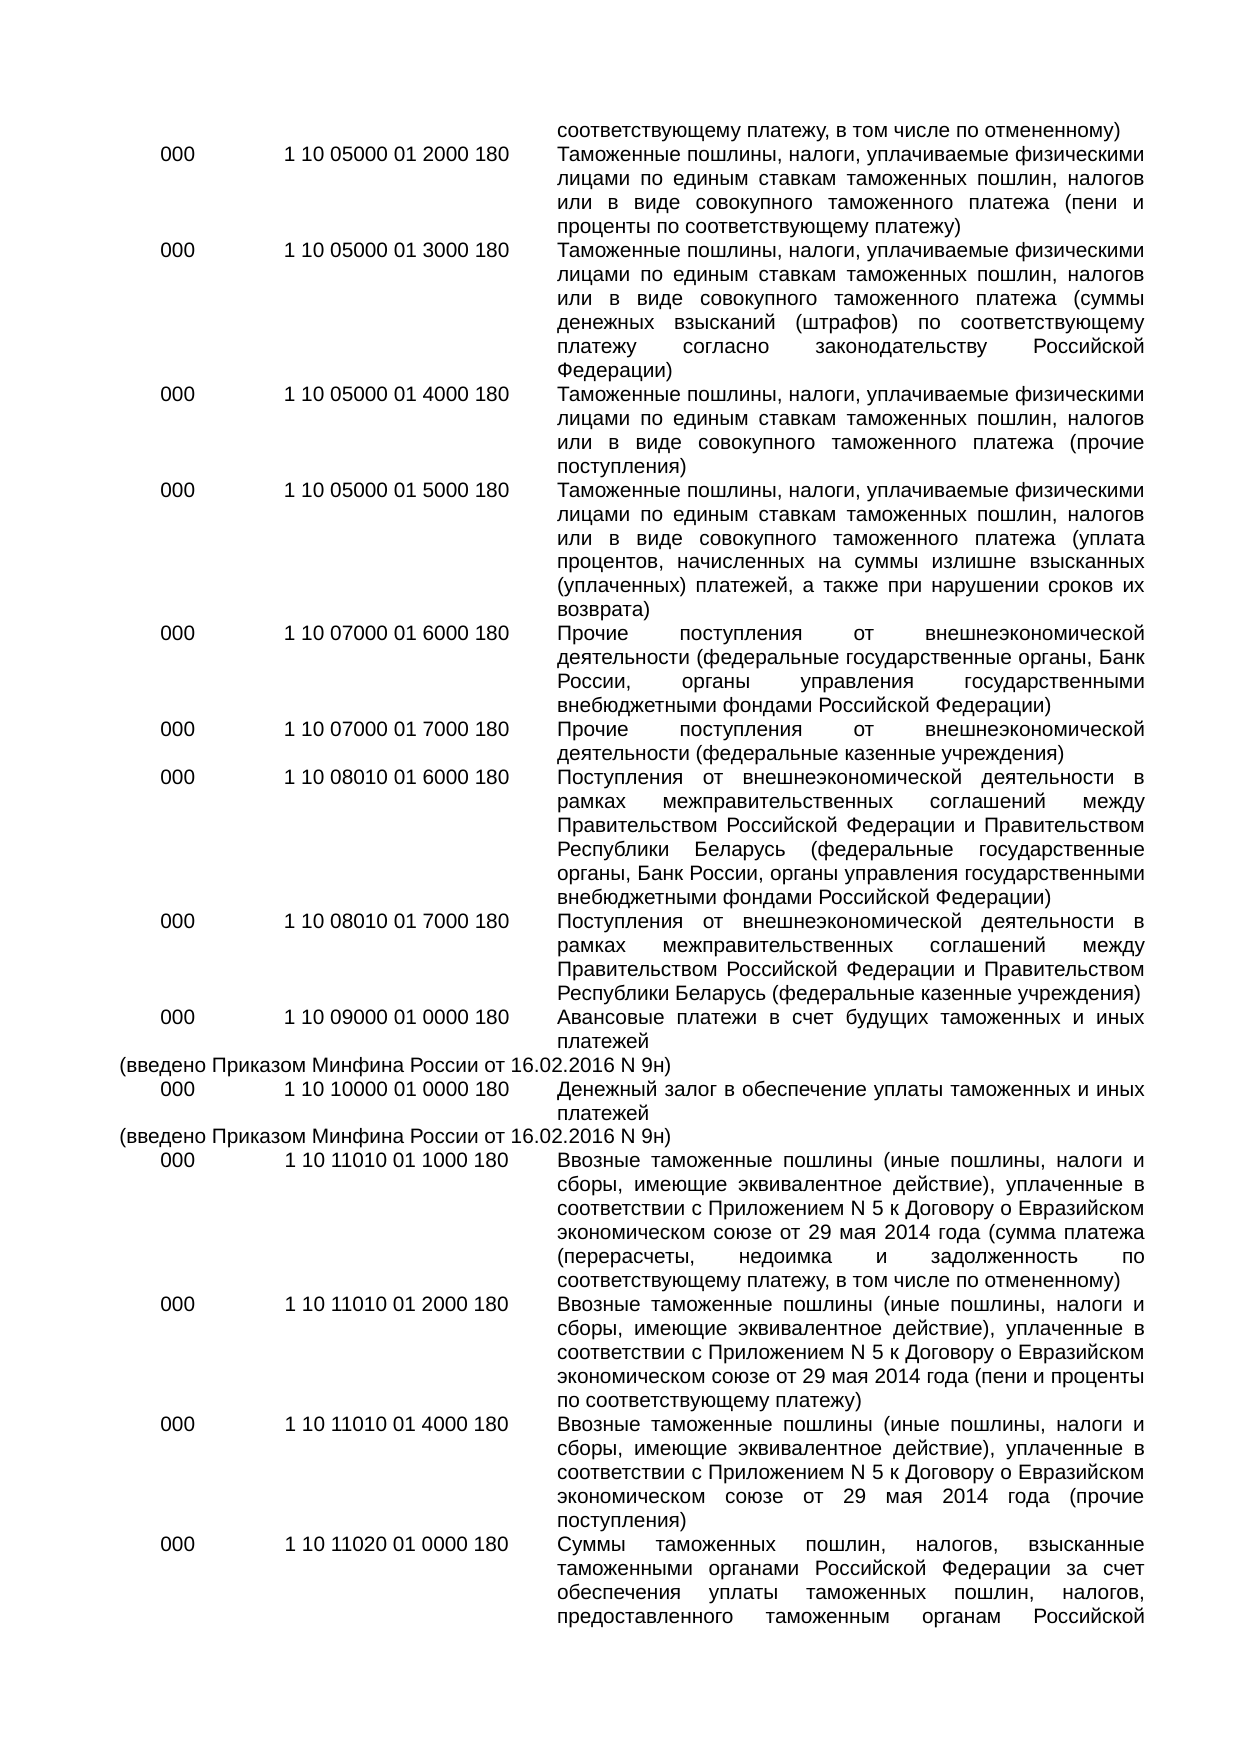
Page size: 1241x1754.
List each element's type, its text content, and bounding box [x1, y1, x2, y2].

table_cell 000 [118, 1005, 237, 1052]
table_cell 1 10 09000 01 0000 180 [237, 1005, 556, 1052]
table_cell Таможенные пошлины, налоги, уплачиваемые физическими лицами по единым ставкам таможенных пошлин, налогов или в виде совокупного таможенного платежа (пени и проценты по соответствующему платежу) [556, 142, 1146, 238]
table_cell 1 10 11010 01 2000 180 [237, 1292, 556, 1412]
table_cell соответствующему платежу, в том числе по отмененному) [556, 118, 1146, 142]
table_cell Ввозные таможенные пошлины (иные пошлины, налоги и сборы, имеющие эквивалентное действие), уплаченные в соответствии с Приложением N 5 к Договору о Евразийском экономическом союзе от 29 мая 2014 года (прочие поступления) [556, 1412, 1146, 1532]
table_cell 1 10 07000 01 6000 180 [237, 621, 556, 717]
table_cell 1 10 11020 01 0000 180 [237, 1532, 556, 1627]
table_cell 000 [118, 1412, 237, 1532]
table_cell 000 [118, 909, 237, 1004]
table_cell 1 10 11010 01 1000 180 [237, 1148, 556, 1292]
table_cell 1 10 08010 01 6000 180 [237, 765, 556, 909]
table_cell 1 10 10000 01 0000 180 [237, 1076, 556, 1124]
table_cell Авансовые платежи в счет будущих таможенных и иных платежей [556, 1005, 1146, 1052]
table_cell Поступления от внешнеэкономической деятельности в рамках межправительственных соглашений между Правительством Российской Федерации и Правительством Республики Беларусь (федеральные государственные органы, Банк России, органы управления государственными внебюджетными фондами Российской Федерации) [556, 765, 1146, 909]
table_cell 1 10 08010 01 7000 180 [237, 909, 556, 1004]
table_cell Таможенные пошлины, налоги, уплачиваемые физическими лицами по единым ставкам таможенных пошлин, налогов или в виде совокупного таможенного платежа (прочие поступления) [556, 382, 1146, 477]
table_cell Таможенные пошлины, налоги, уплачиваемые физическими лицами по единым ставкам таможенных пошлин, налогов или в виде совокупного таможенного платежа (уплата процентов, начисленных на суммы излишне взысканных (уплаченных) платежей, а также при нарушении сроков их возврата) [556, 478, 1146, 621]
table_cell Ввозные таможенные пошлины (иные пошлины, налоги и сборы, имеющие эквивалентное действие), уплаченные в соответствии с Приложением N 5 к Договору о Евразийском экономическом союзе от 29 мая 2014 года (пени и проценты по соответствующему платежу) [556, 1292, 1146, 1412]
table_cell 1 10 05000 01 5000 180 [237, 478, 556, 621]
table_cell Таможенные пошлины, налоги, уплачиваемые физическими лицами по единым ставкам таможенных пошлин, налогов или в виде совокупного таможенного платежа (суммы денежных взысканий (штрафов) по соответствующему платежу согласно законодательству Российской Федерации) [556, 238, 1146, 382]
table_cell (введено Приказом Минфина России от 16.02.2016 N 9н) [118, 1124, 1146, 1148]
table_cell Прочие поступления от внешнеэкономической деятельности (федеральные казенные учреждения) [556, 717, 1146, 765]
table_cell 000 [118, 1532, 237, 1627]
table_cell 000 [118, 142, 237, 238]
table_cell Денежный залог в обеспечение уплаты таможенных и иных платежей [556, 1076, 1146, 1124]
table_cell 000 [118, 621, 237, 717]
table_cell 1 10 07000 01 7000 180 [237, 717, 556, 765]
table_cell 000 [118, 478, 237, 621]
table_cell [237, 118, 556, 142]
table_cell [118, 118, 237, 142]
table_cell (введено Приказом Минфина России от 16.02.2016 N 9н) [118, 1053, 1146, 1076]
table_cell 000 [118, 382, 237, 477]
table_cell 1 10 05000 01 3000 180 [237, 238, 556, 382]
table_cell 000 [118, 238, 237, 382]
table_cell 1 10 05000 01 4000 180 [237, 382, 556, 477]
table_cell Ввозные таможенные пошлины (иные пошлины, налоги и сборы, имеющие эквивалентное действие), уплаченные в соответствии с Приложением N 5 к Договору о Евразийском экономическом союзе от 29 мая 2014 года (сумма платежа (перерасчеты, недоимка и задолженность по соответствующему платежу, в том числе по отмененному) [556, 1148, 1146, 1292]
table_cell 000 [118, 1076, 237, 1124]
table_cell Прочие поступления от внешнеэкономической деятельности (федеральные государственные органы, Банк России, органы управления государственными внебюджетными фондами Российской Федерации) [556, 621, 1146, 717]
table_cell 000 [118, 765, 237, 909]
table_cell Поступления от внешнеэкономической деятельности в рамках межправительственных соглашений между Правительством Российской Федерации и Правительством Республики Беларусь (федеральные казенные учреждения) [556, 909, 1146, 1004]
table_cell 000 [118, 1148, 237, 1292]
table_cell 1 10 11010 01 4000 180 [237, 1412, 556, 1532]
table_cell 000 [118, 1292, 237, 1412]
table_cell 000 [118, 717, 237, 765]
table_cell Суммы таможенных пошлин, налогов, взысканные таможенными органами Российской Федерации за счет обеспечения уплаты таможенных пошлин, налогов, предоставленного таможенным органам Российской [556, 1532, 1146, 1627]
table_cell 1 10 05000 01 2000 180 [237, 142, 556, 238]
